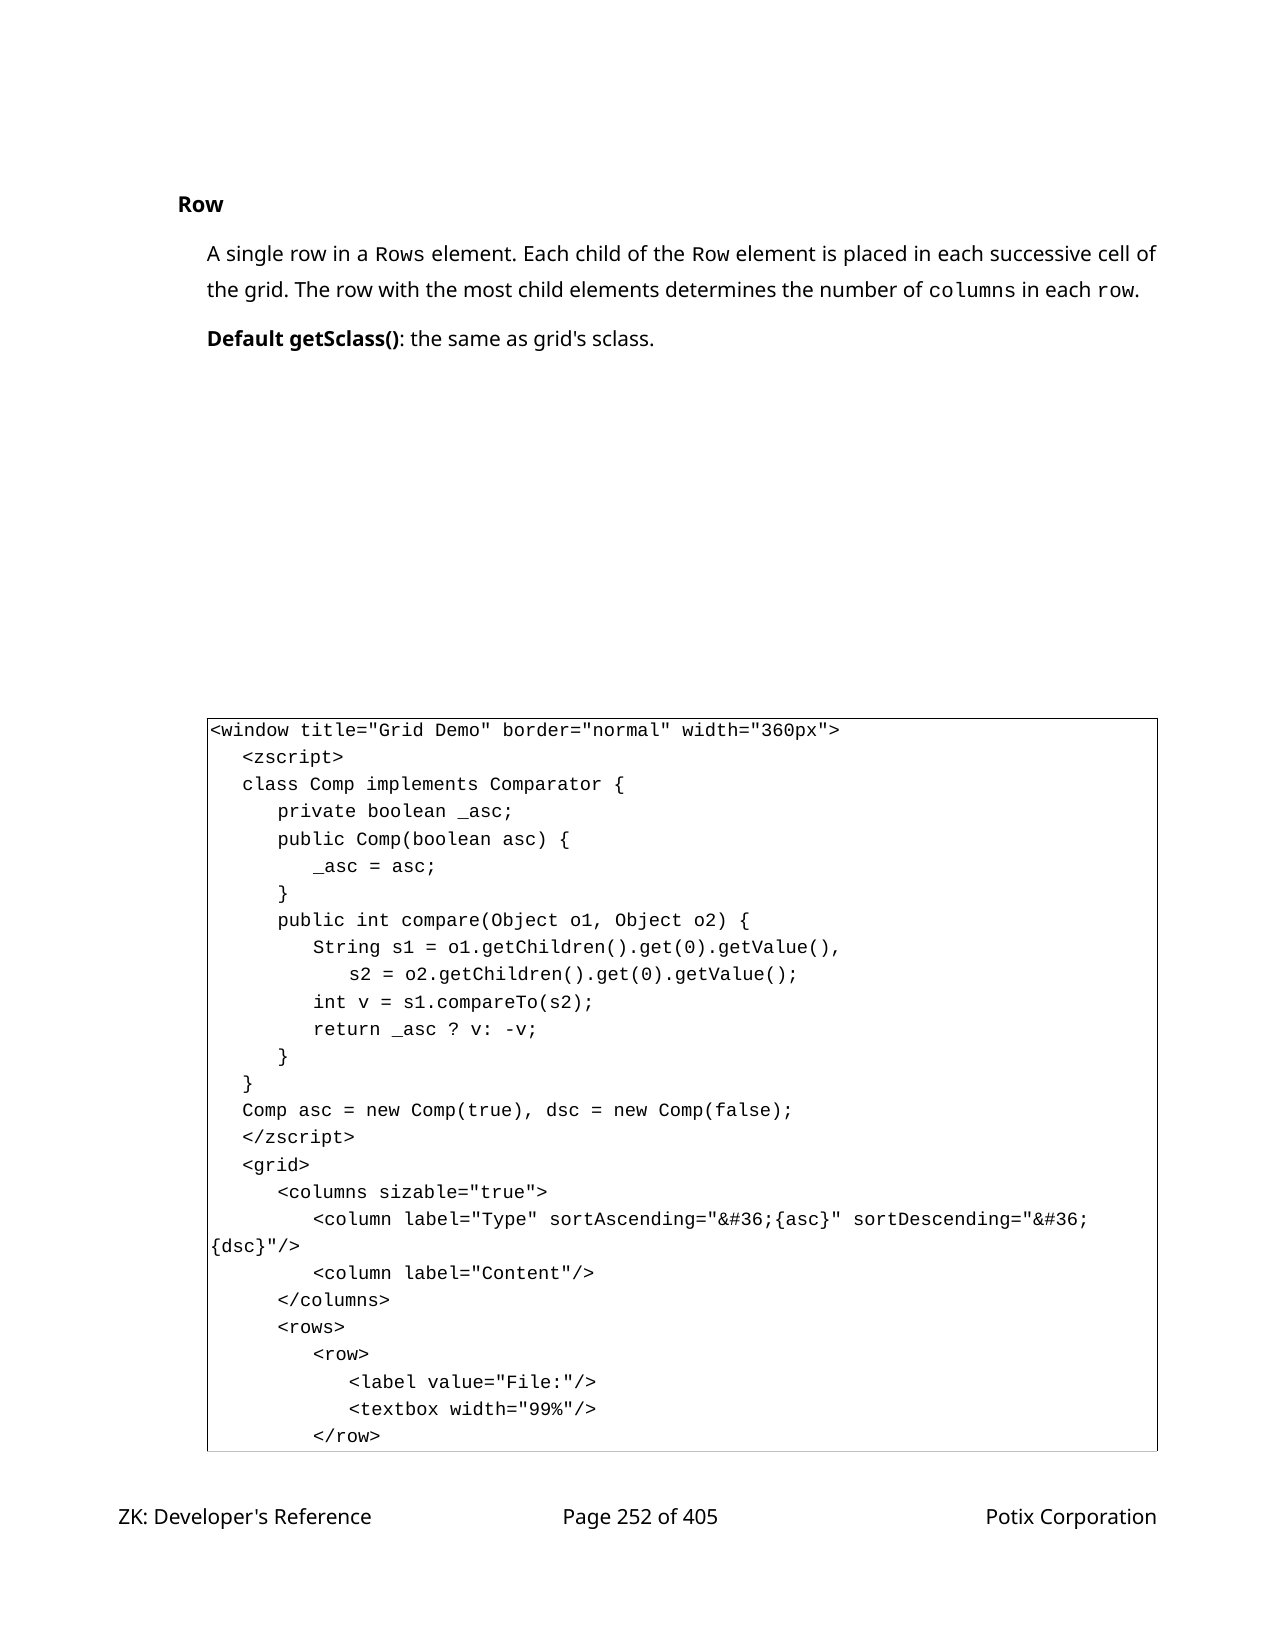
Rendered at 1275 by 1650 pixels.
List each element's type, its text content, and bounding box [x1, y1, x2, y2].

text </row> [208, 1424, 1157, 1451]
text <zscript> [208, 745, 1157, 769]
text } [208, 1044, 1157, 1068]
text Default getSclass(): the same as grid's sclass. [207, 324, 1157, 352]
text <column label="Content"/> [208, 1261, 1157, 1285]
text private boolean _asc; [208, 799, 1157, 823]
text } [208, 881, 1157, 905]
text class Comp implements Comparator { [208, 772, 1157, 796]
text </columns> [208, 1288, 1157, 1312]
text <window title="Grid Demo" border="normal" width="360px"> [208, 719, 1157, 742]
text <columns sizable="true"> [208, 1180, 1157, 1204]
subtitle Row [177, 189, 1157, 219]
text <row> [208, 1342, 1157, 1367]
text } [208, 1071, 1157, 1095]
text _asc = asc; [208, 853, 1157, 878]
text return _asc ? v: -v; [208, 1017, 1157, 1041]
text <label value="File:"/> [208, 1369, 1157, 1394]
text <textbox width="99%"/> [208, 1397, 1157, 1421]
text Comp asc = new Comp(true), dsc = new Comp(false); [208, 1098, 1157, 1122]
text <grid> [208, 1153, 1157, 1177]
text public int compare(Object o1, Object o2) { [208, 908, 1157, 932]
text s2 = o2.getChildren().get(0).getValue(); [208, 962, 1157, 987]
text int v = s1.compareTo(s2); [208, 989, 1157, 1014]
text String s1 = o1.getChildren().get(0).getValue(), [208, 935, 1157, 959]
text <rows> [208, 1315, 1157, 1339]
text public Comp(boolean asc) { [208, 826, 1157, 851]
text </zscript> [208, 1125, 1157, 1150]
text A single row in a Rows element. Each child of the Row element is placed in each successive cell of the grid. The row with the most child elements determines the number of columns in each row. [207, 239, 1157, 303]
text <column label="Type" sortAscending="&#36;{asc}" sortDescending="&#36;{dsc}"/> [208, 1207, 1157, 1258]
